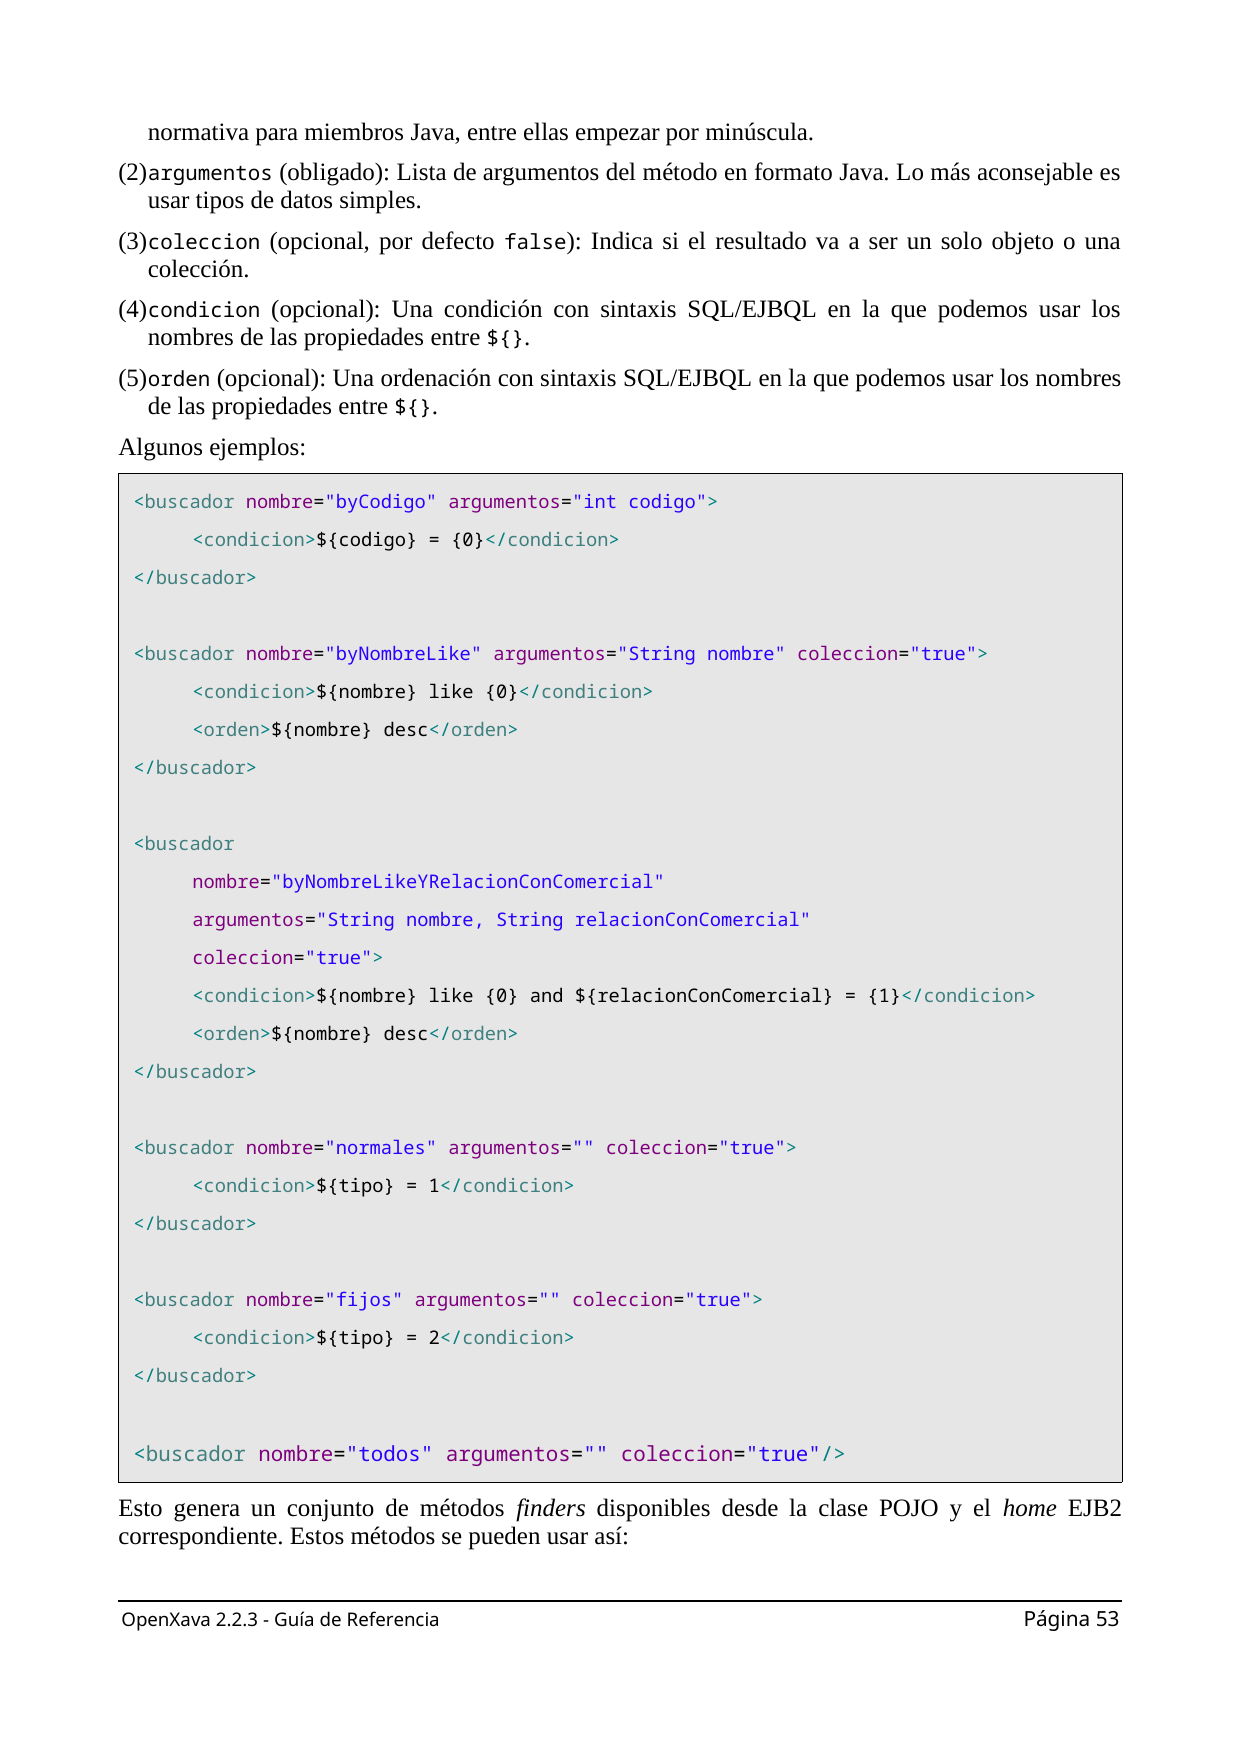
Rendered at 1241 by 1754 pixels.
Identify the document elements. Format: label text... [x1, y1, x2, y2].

text <condicion>${tipo} = 2</condicion> [119, 1310, 1122, 1348]
list coleccion (opcional, por defecto false): Indica si el resultado va a ser un solo objeto o una colección. [118, 227, 1122, 283]
text </buscador> [119, 1044, 1122, 1082]
text <buscador nombre="byCodigo" argumentos="int codigo"> [119, 474, 1122, 511]
text </buscador> [119, 739, 1122, 777]
text <condicion>${tipo} = 1</condicion> [119, 1158, 1122, 1196]
list argumentos (obligado): Lista de argumentos del método en formato Java. Lo más aconsejable es usar tipos de datos simples. [118, 158, 1122, 214]
text <condicion>${codigo} = {0}</condicion> [119, 511, 1122, 549]
text <buscador nombre="todos" argumentos="" coleccion="true"/> [119, 1424, 1122, 1482]
text <buscador nombre="fijos" argumentos="" coleccion="true"> [119, 1272, 1122, 1310]
text nombre="byNombreLikeYRelacionConComercial" [119, 853, 1122, 892]
text <orden>${nombre} desc</orden> [119, 1006, 1122, 1044]
text <buscador [119, 816, 1122, 853]
list condicion (opcional): Una condición con sintaxis SQL/EJBQL en la que podemos usar los nombres de las propiedades entre ${}. [118, 295, 1122, 352]
text <buscador nombre="byNombreLike" argumentos="String nombre" coleccion="true"> [119, 625, 1122, 663]
list orden (opcional): Una ordenación con sintaxis SQL/EJBQL en la que podemos usar los nombres de las propiedades entre ${}. [118, 364, 1122, 421]
text <condicion>${nombre} like {0}</condicion> [119, 663, 1122, 701]
text <buscador nombre="normales" argumentos="" coleccion="true"> [119, 1120, 1122, 1158]
text Algunos ejemplos: [118, 433, 1122, 461]
text </buscador> [119, 1348, 1122, 1386]
text coleccion="true"> [119, 929, 1122, 968]
text <condicion>${nombre} like {0} and ${relacionConComercial} = {1}</condicion> [119, 968, 1122, 1006]
text Esto genera un conjunto de métodos finders disponibles desde la clase POJO y el home EJB2 correspondiente. Estos métodos se pueden usar así: [118, 1494, 1122, 1550]
text <orden>${nombre} desc</orden> [119, 701, 1122, 739]
text </buscador> [119, 1196, 1122, 1234]
text argumentos="String nombre, String relacionConComercial" [119, 892, 1122, 929]
text </buscador> [119, 549, 1122, 587]
list normativa para miembros Java, entre ellas empezar por minúscula. [118, 118, 1122, 146]
